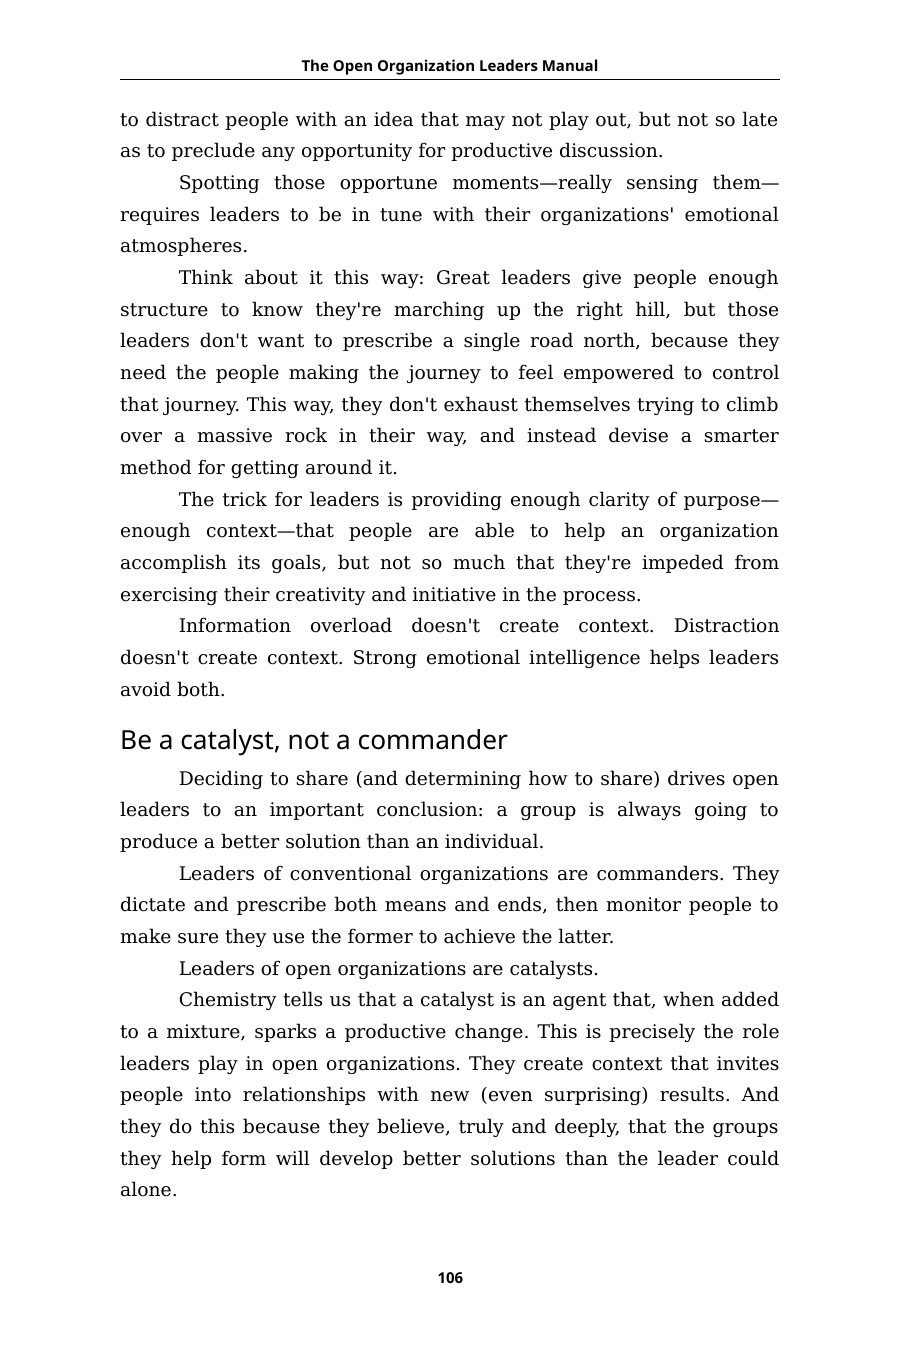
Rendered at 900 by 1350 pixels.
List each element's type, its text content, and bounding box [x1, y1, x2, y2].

text Information overload doesn't create context. Distraction doesn't create context. Strong emotional intelligence helps leaders avoid both. [120, 615, 780, 701]
text The trick for leaders is providing enough clarity of purpose—enough context—that people are able to help an organization accomplish its goals, but not so much that they're impeded from exercising their creativity and initiative in the process. [120, 489, 780, 606]
text Think about it this way: Great leaders give people enough structure to know they're marching up the right hill, but those leaders don't want to prescribe a single road north, because they need the people making the journey to feel empowered to control that journey. This way, they don't exhaust themselves trying to climb over a massive rock in their way, and instead devise a smarter method for getting around it. [120, 267, 780, 479]
text Chemistry tells us that a catalyst is an agent that, when added to a mixture, sparks a productive change. This is precisely the role leaders play in open organizations. They create context that invites people into relationships with new (even surprising) results. And they do this because they believe, truly and deeply, that the groups they help form will develop better solutions than the leader could alone. [120, 989, 780, 1201]
text Leaders of open organizations are catalysts. [120, 958, 780, 979]
subtitle Be a catalyst, not a commander [120, 725, 780, 756]
text Deciding to share (and determining how to share) drives open leaders to an important conclusion: a group is always going to produce a better solution than an individual. [120, 768, 780, 853]
text Leaders of conventional organizations are commanders. They dictate and prescribe both means and ends, then monitor people to make sure they use the former to achieve the latter. [120, 863, 780, 948]
text Spotting those opportune moments—really sensing them—requires leaders to be in tune with their organizations' emotional atmospheres. [120, 172, 780, 257]
text to distract people with an idea that may not play out, but not so late as to preclude any opportunity for productive discussion. [120, 109, 780, 162]
